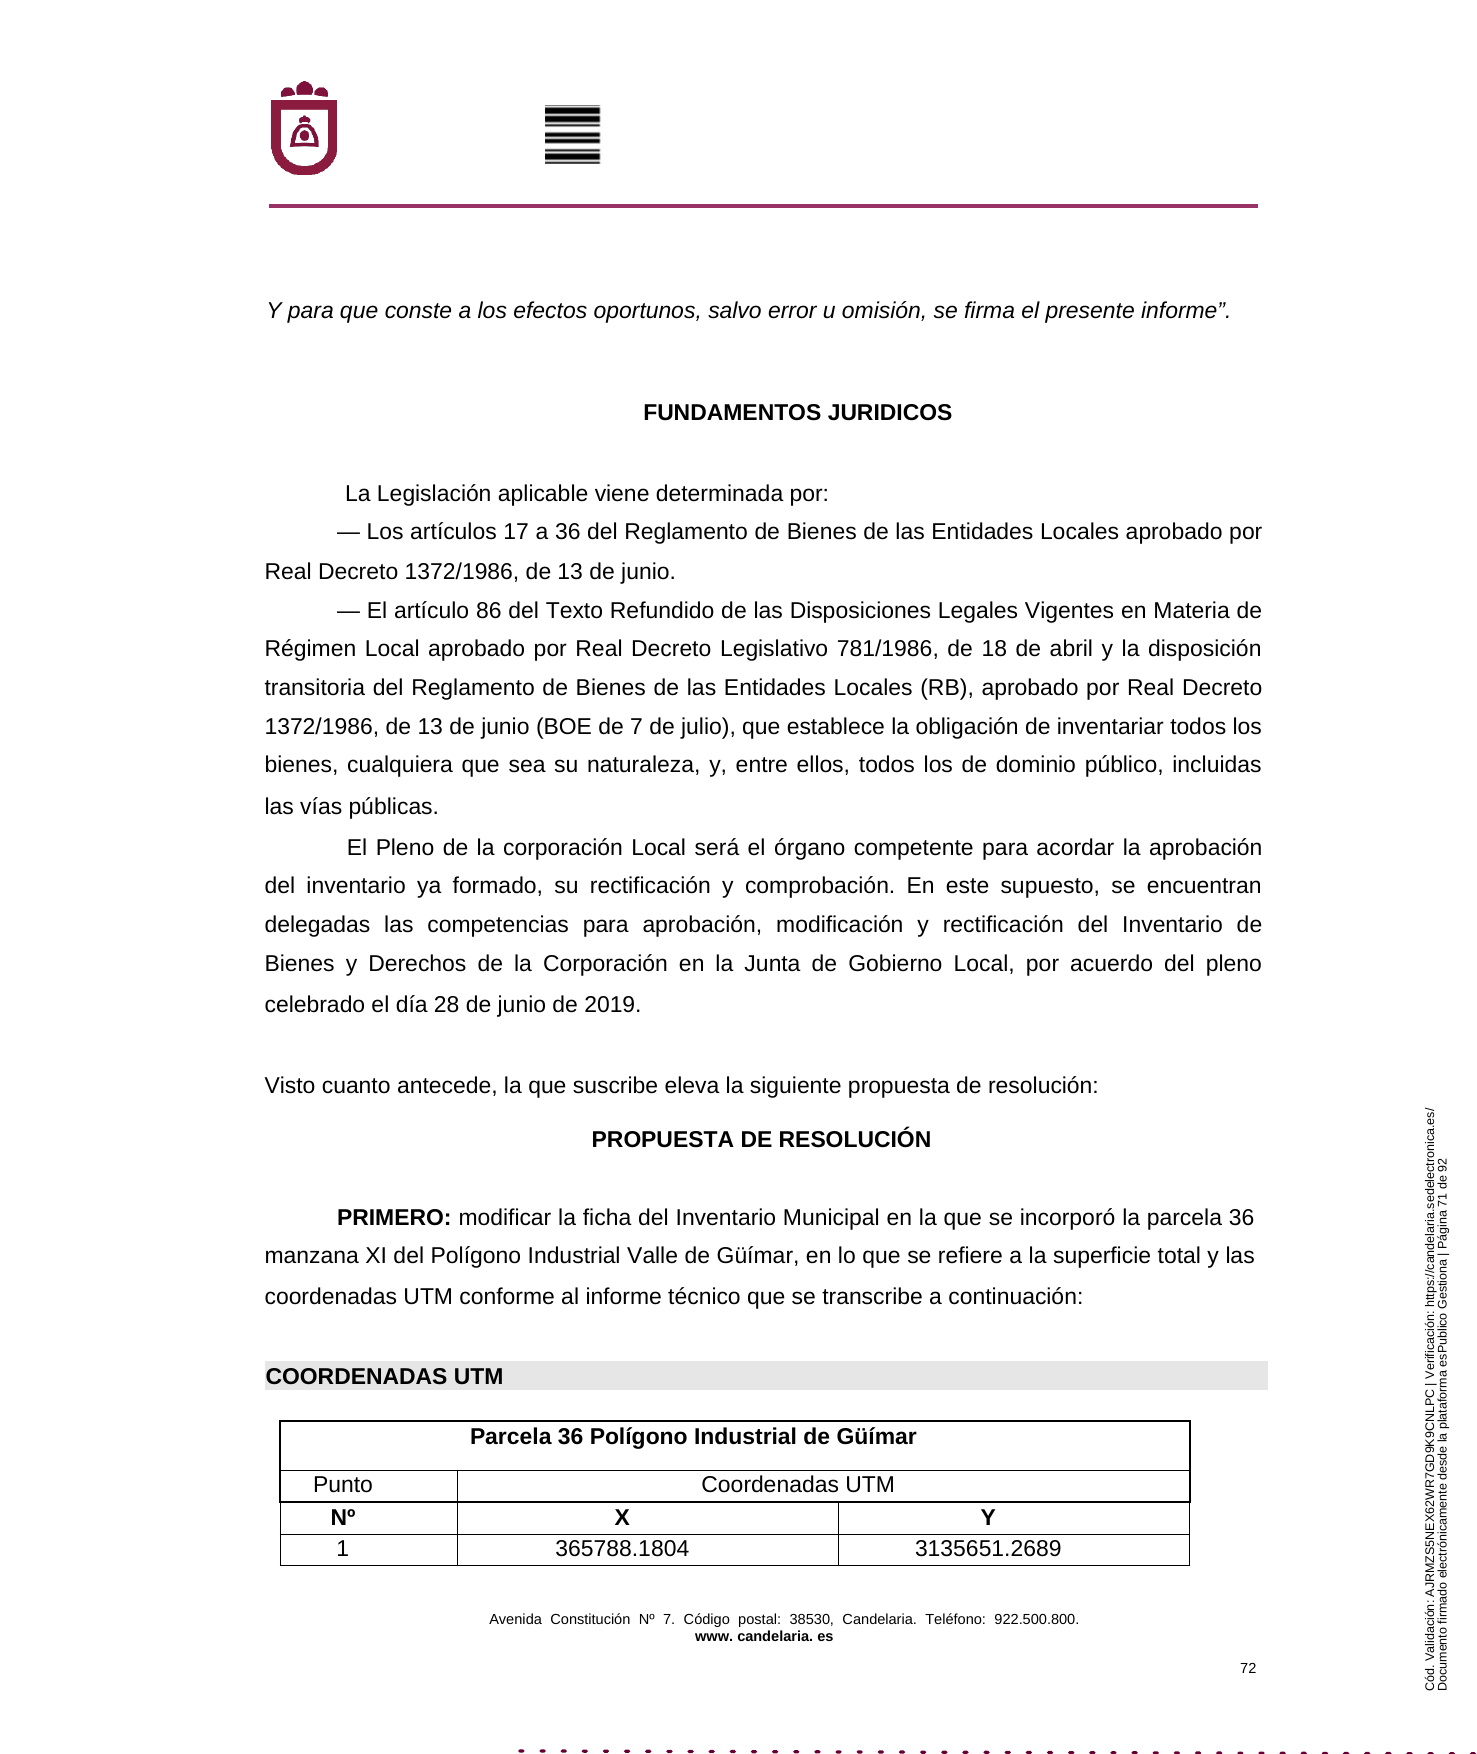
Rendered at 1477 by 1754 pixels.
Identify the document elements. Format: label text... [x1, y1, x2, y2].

table_cell [276, 1534, 280, 1565]
text — El artículo 86 del Texto Refundido de las Disposiciones Legales Vigentes en Materia de Régimen Local aprobado por Real Decreto Legislativo 781/1986, de 18 de abril y la disposición transitoria del Reglamento de Bienes de las Entidades Locales (RB), aprobado por Real Decreto 1372/1986, de 13 de junio (BOE de 7 de julio), que establece la obligación de inventariar todos los bienes, cualquiera que sea su naturaleza, y, entre ellos, todos los de dominio público, incluidas las vías públicas. [264, 597, 1263, 820]
table_cell Y [839, 1503, 1189, 1534]
text — Los artículos 17 a 36 del Reglamento de Bienes de las Entidades Locales aprobado por Real Decreto 1372/1986, de 13 de junio. [264, 518, 1263, 584]
text El Pleno de la corporación Local será el órgano competente para acordar la aprobación del inventario ya formado, su rectificación y comprobación. En este supuesto, se encuentran delegadas las competencias para aprobación, modificación y rectificación del Inventario de Bienes y Derechos de la Corporación en la Junta de Gobierno Local, por acuerdo del pleno celebrado el día 28 de junio de 2019. [264, 834, 1263, 1018]
text Visto cuanto antecede, la que suscribe eleva la siguiente propuesta de resolución: [264, 1072, 1263, 1098]
table_cell 3135651.2689 [839, 1535, 1189, 1565]
text Y para que conste a los efectos oportunos, salvo error u omisión, se firma el presente informe”. [266, 295, 1263, 324]
text PRIMERO: modificar la ficha del Inventario Municipal en la que se incorporó la parcela 36 manzana XI del Polígono Industrial Valle de Güímar, en lo que se refiere a la superficie total y las coordenadas UTM conforme al informe técnico que se transcribe a continuación: [264, 1203, 1255, 1309]
table_cell 1 [281, 1535, 457, 1565]
table_cell Punto [281, 1471, 457, 1501]
subtitle PROPUESTA DE RESOLUCIÓN [333, 1124, 1196, 1153]
table_header [281, 1422, 458, 1469]
table_cell Coordenadas UTM [458, 1471, 1189, 1501]
text La Legislación aplicable viene determinada por: [338, 478, 1263, 507]
table_cell Nº [281, 1503, 457, 1534]
table_cell X [458, 1503, 838, 1534]
table_header Parcela 36 Polígono Industrial de Güímar [458, 1422, 1189, 1469]
subtitle FUNDAMENTOS JURIDICOS [333, 397, 1268, 425]
subtitle COORDENADAS UTM [265, 1361, 1268, 1390]
table_cell 365788.1804 [458, 1535, 838, 1565]
table_cell [276, 1501, 280, 1534]
